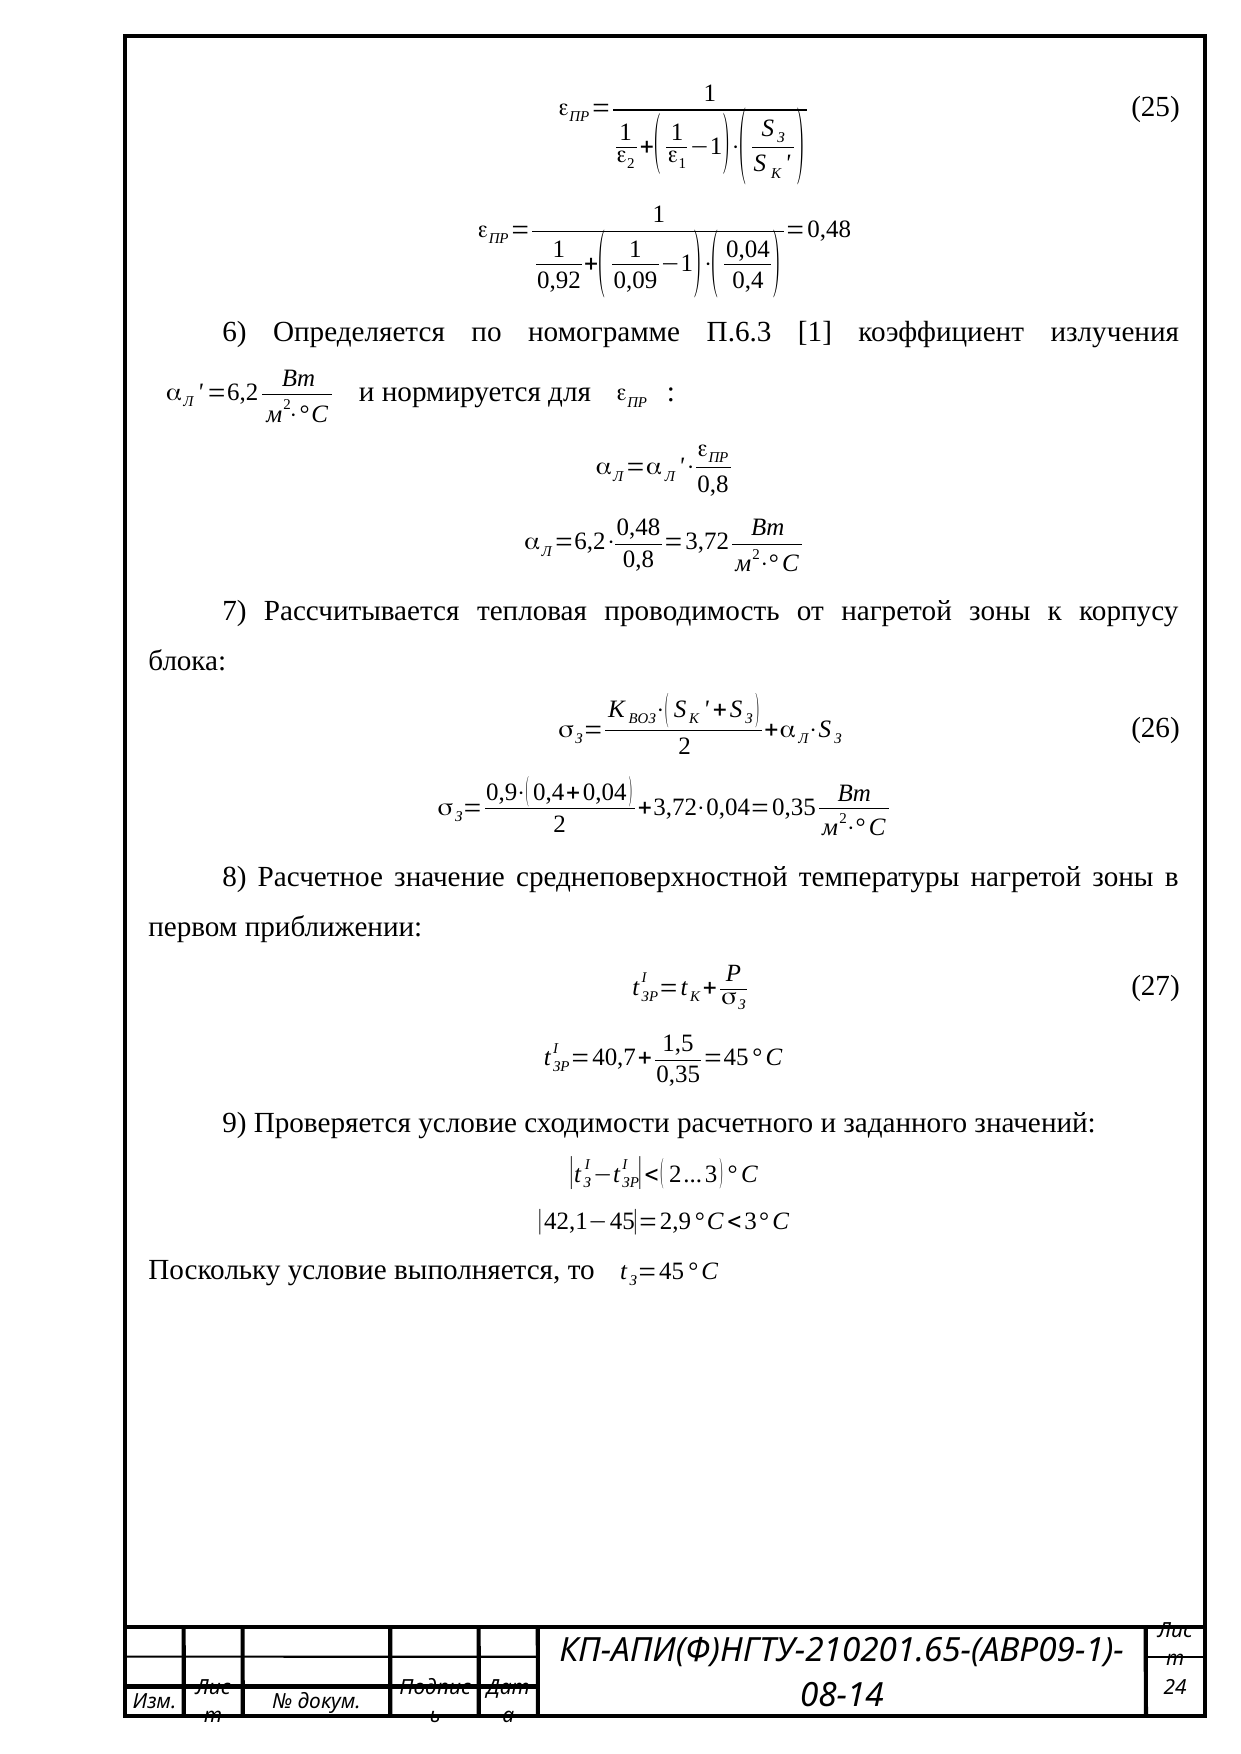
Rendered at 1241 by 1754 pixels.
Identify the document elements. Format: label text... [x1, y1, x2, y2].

text (25) [148, 80, 1179, 184]
text (27) [148, 959, 1179, 1013]
text 7) Рассчитывается тепловая проводимость от нагретой зоны к корпусу блока: [148, 593, 1179, 677]
text (26) [148, 694, 1179, 759]
text 6) Определяется по номограмме П.6.3 [1] коэффициент излучения и нормируется для : [148, 314, 1179, 427]
text 9) Проверяется условие сходимости расчетного и заданного значений: [148, 1106, 1179, 1139]
text Поскольку условие выполняется, то [148, 1252, 1179, 1289]
text 8) Расчетное значение среднеповерхностной температуры нагретой зоны в первом приближении: [148, 859, 1179, 942]
